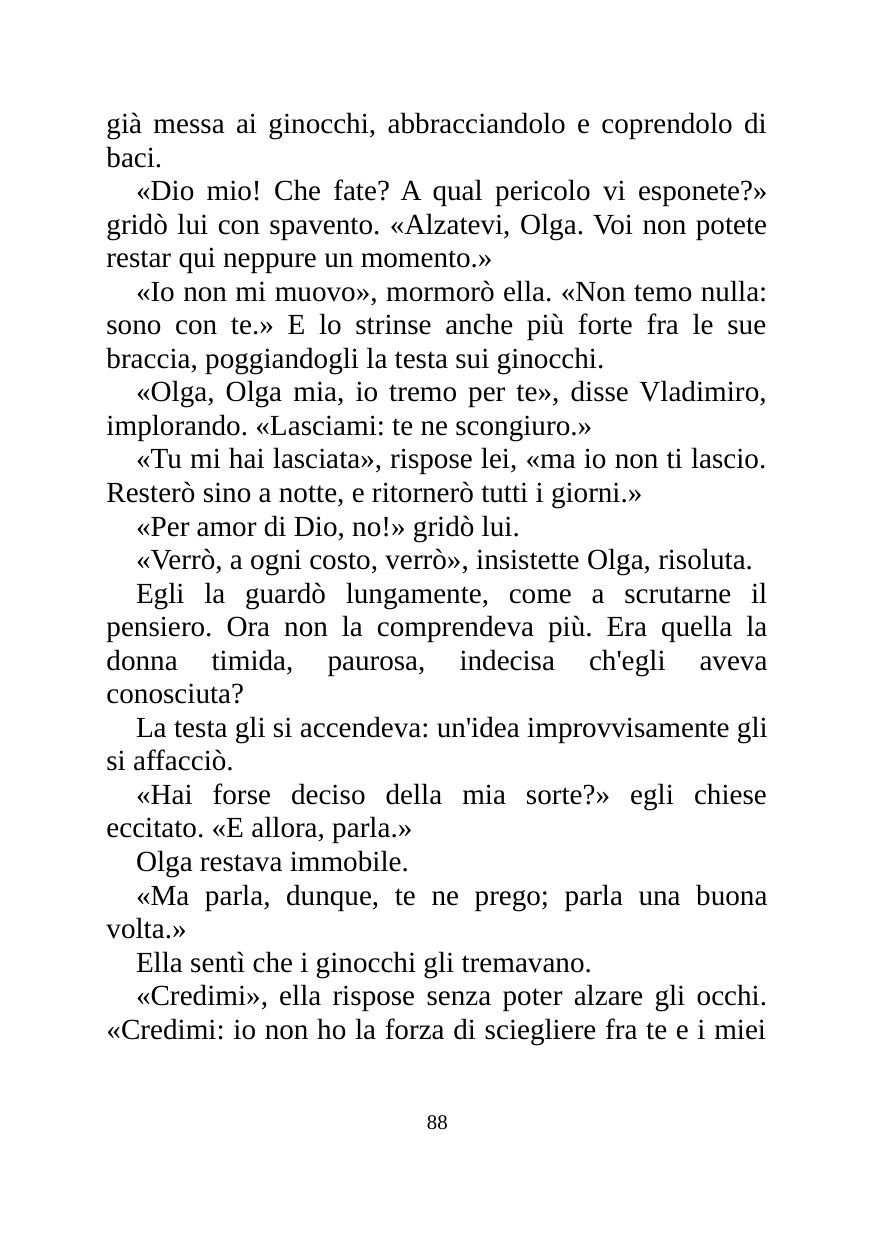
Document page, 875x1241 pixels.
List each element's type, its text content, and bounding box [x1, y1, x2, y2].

text «Io non mi muovo», mormorò ella. «Non temo nulla: sono con te.» E lo strinse anche più forte fra le sue braccia, poggiandogli la testa sui ginocchi. [106, 274, 768, 374]
text Egli la guardò lungamente, come a scrutarne il pensiero. Ora non la comprendeva più. Era quella la donna timida, paurosa, indecisa ch'egli aveva conosciuta? [106, 576, 768, 710]
text «Per amor di Dio, no!» gridò lui. [106, 509, 768, 542]
text «Verrò, a ogni costo, verrò», insistette Olga, risoluta. [106, 542, 768, 576]
text La testa gli si accendeva: un'idea improvvisamente gli si affacciò. [106, 710, 768, 777]
text già messa ai ginocchi, abbracciandolo e coprendolo di baci. [106, 106, 768, 173]
text Ella sentì che i ginocchi gli tremavano. [106, 945, 768, 978]
text Olga restava immobile. [106, 844, 768, 878]
text «Tu mi hai lasciata», rispose lei, «ma io non ti lascio. Resterò sino a notte, e ritornerò tutti i giorni.» [106, 442, 768, 509]
text «Credimi», ella rispose senza poter alzare gli occhi. «Credimi: io non ho la forza di sciegliere fra te e i miei [106, 978, 768, 1045]
text «Hai forse deciso della mia sorte?» egli chiese eccitato. «E allora, parla.» [106, 777, 768, 844]
text «Olga, Olga mia, io tremo per te», disse Vladimiro, implorando. «Lasciami: te ne scongiuro.» [106, 374, 768, 442]
text «Ma parla, dunque, te ne prego; parla una buona volta.» [106, 878, 768, 945]
text «Dio mio! Che fate? A qual pericolo vi esponete?» gridò lui con spavento. «Alzatevi, Olga. Voi non potete restar qui neppure un momento.» [106, 173, 768, 274]
